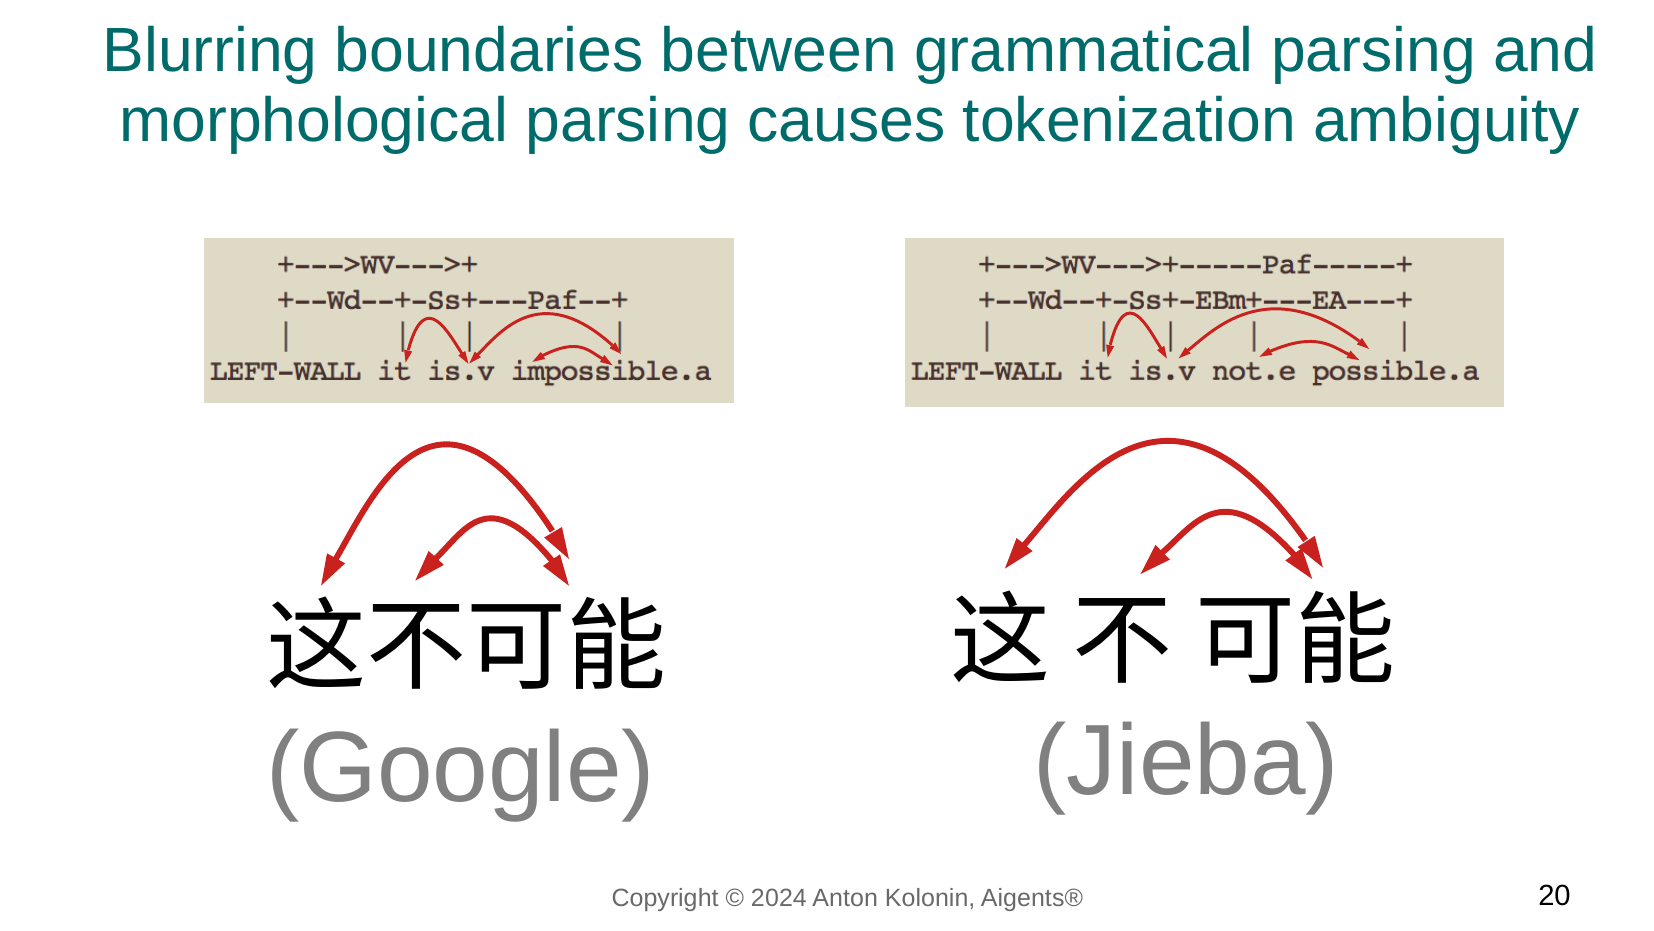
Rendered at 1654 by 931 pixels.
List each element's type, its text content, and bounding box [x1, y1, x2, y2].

picture [204, 238, 734, 403]
text_box Blurring boundaries between grammatical parsing and morphological parsing causes tokenization ambiguity [0, 16, 1653, 153]
text_box 这 不 可能 (Jieba) [935, 551, 1432, 819]
text_box 这不可能 (Google) [251, 558, 682, 826]
picture [905, 238, 1504, 407]
